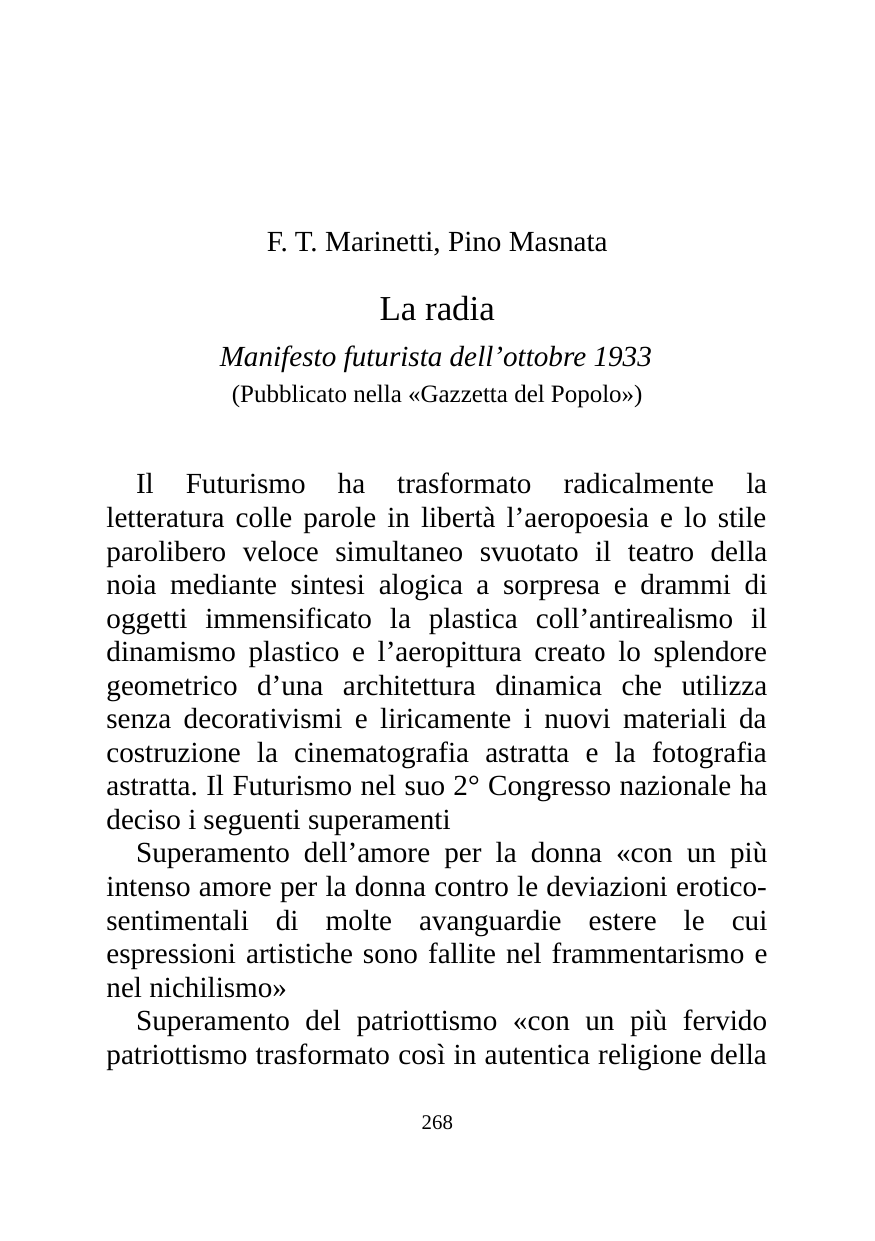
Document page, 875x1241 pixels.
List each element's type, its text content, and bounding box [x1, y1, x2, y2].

text Il Futurismo ha trasformato radicalmente la letteratura colle parole in libertà l’aeropoesia e lo stile parolibero veloce simultaneo svuotato il teatro della noia mediante sintesi alogica a sorpresa e drammi di oggetti immensificato la plastica coll’antirealismo il dinamismo plastico e l’aeropittura creato lo splendore geometrico d’una architettura dinamica che utilizza senza decorativismi e liricamente i nuovi materiali da costruzione la cinematografia astratta e la fotografia astratta. Il Futurismo nel suo 2° Congresso nazionale ha deciso i seguenti superamenti [106, 467, 768, 836]
text Manifesto futurista dell’ottobre 1933 [106, 339, 768, 373]
text Superamento dell’amore per la donna «con un più intenso amore per la donna contro le deviazioni erotico-sentimentali di molte avanguardie estere le cui espressioni artistiche sono fallite nel frammentarismo e nel nichilismo» [106, 836, 768, 1003]
text Superamento del patriottismo «con un più fervido patriottismo trasformato così in autentica religione della [106, 1003, 768, 1070]
subtitle La radia [106, 287, 768, 328]
text (Pubblicato nella «Gazzetta del Popolo») [106, 379, 768, 408]
text F. T. Marinetti, Pino Masnata [106, 224, 768, 258]
